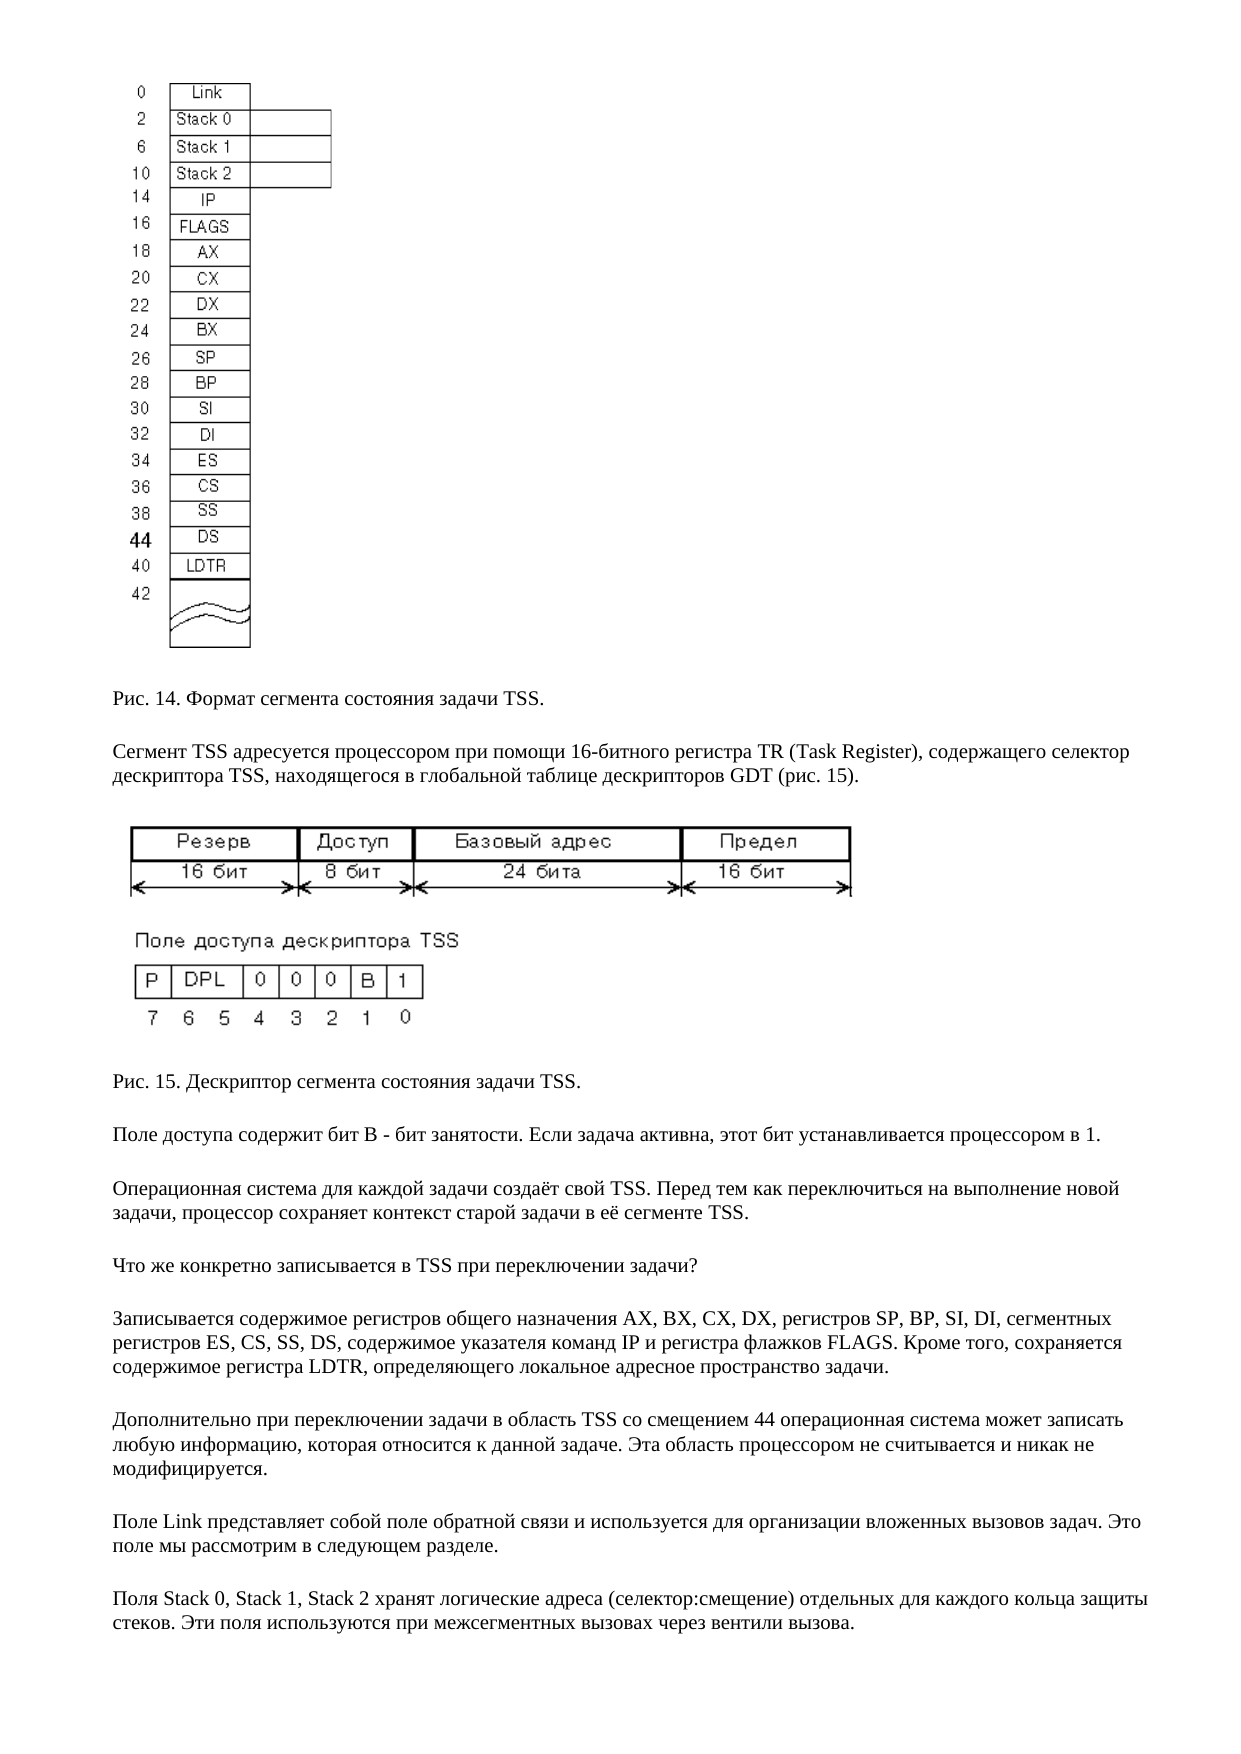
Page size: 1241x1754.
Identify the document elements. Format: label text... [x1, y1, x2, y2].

text Поле доступа содержит бит B - бит занятости. Если задача активна, этот бит устанавливается процессором в 1. [112, 1122, 1181, 1146]
text Сегмент TSS адресуется процессором при помощи 16-битного регистра TR (Task Register), содержащего селектор дескриптора TSS, находящегося в глобальной таблице дескрипторов GDT (рис. 15). [112, 739, 1181, 787]
text Операционная система для каждой задачи создаёт свой TSS. Перед тем как переключиться на выполнение новой задачи, процессор сохраняет контекст старой задачи в её сегменте TSS. [112, 1176, 1181, 1224]
text Записывается содержимое регистров общего назначения AX, BX, CX, DX, регистров SP, BP, SI, DI, сегментных регистров ES, CS, SS, DS, содержимое указателя команд IP и регистра флажков FLAGS. Кроме того, сохраняется содержимое регистра LDTR, определяющего локальное адресное пространство задачи. [112, 1306, 1181, 1378]
text Поля Stack 0, Stack 1, Stack 2 хранят логические адреса (селектор:смещение) отдельных для каждого кольца защиты стеков. Эти поля используются при межсегментных вызовах через вентили вызова. [112, 1586, 1181, 1634]
text Что же конкретно записывается в TSS при переключении задачи? [112, 1253, 1181, 1277]
text Рис. 14. Формат сегмента состояния задачи TSS. [112, 686, 1181, 710]
text Рис. 15. Дескриптор сегмента состояния задачи TSS. [112, 1069, 1181, 1093]
text Поле Link представляет собой поле обратной связи и используется для организации вложенных вызовов задач. Это поле мы рассмотрим в следующем разделе. [112, 1509, 1181, 1557]
text Дополнительно при переключении задачи в область TSS со смещением 44 операционная система может записать любую информацию, которая относится к данной задаче. Эта область процессором не считывается и никак не модифицируется. [112, 1407, 1181, 1479]
